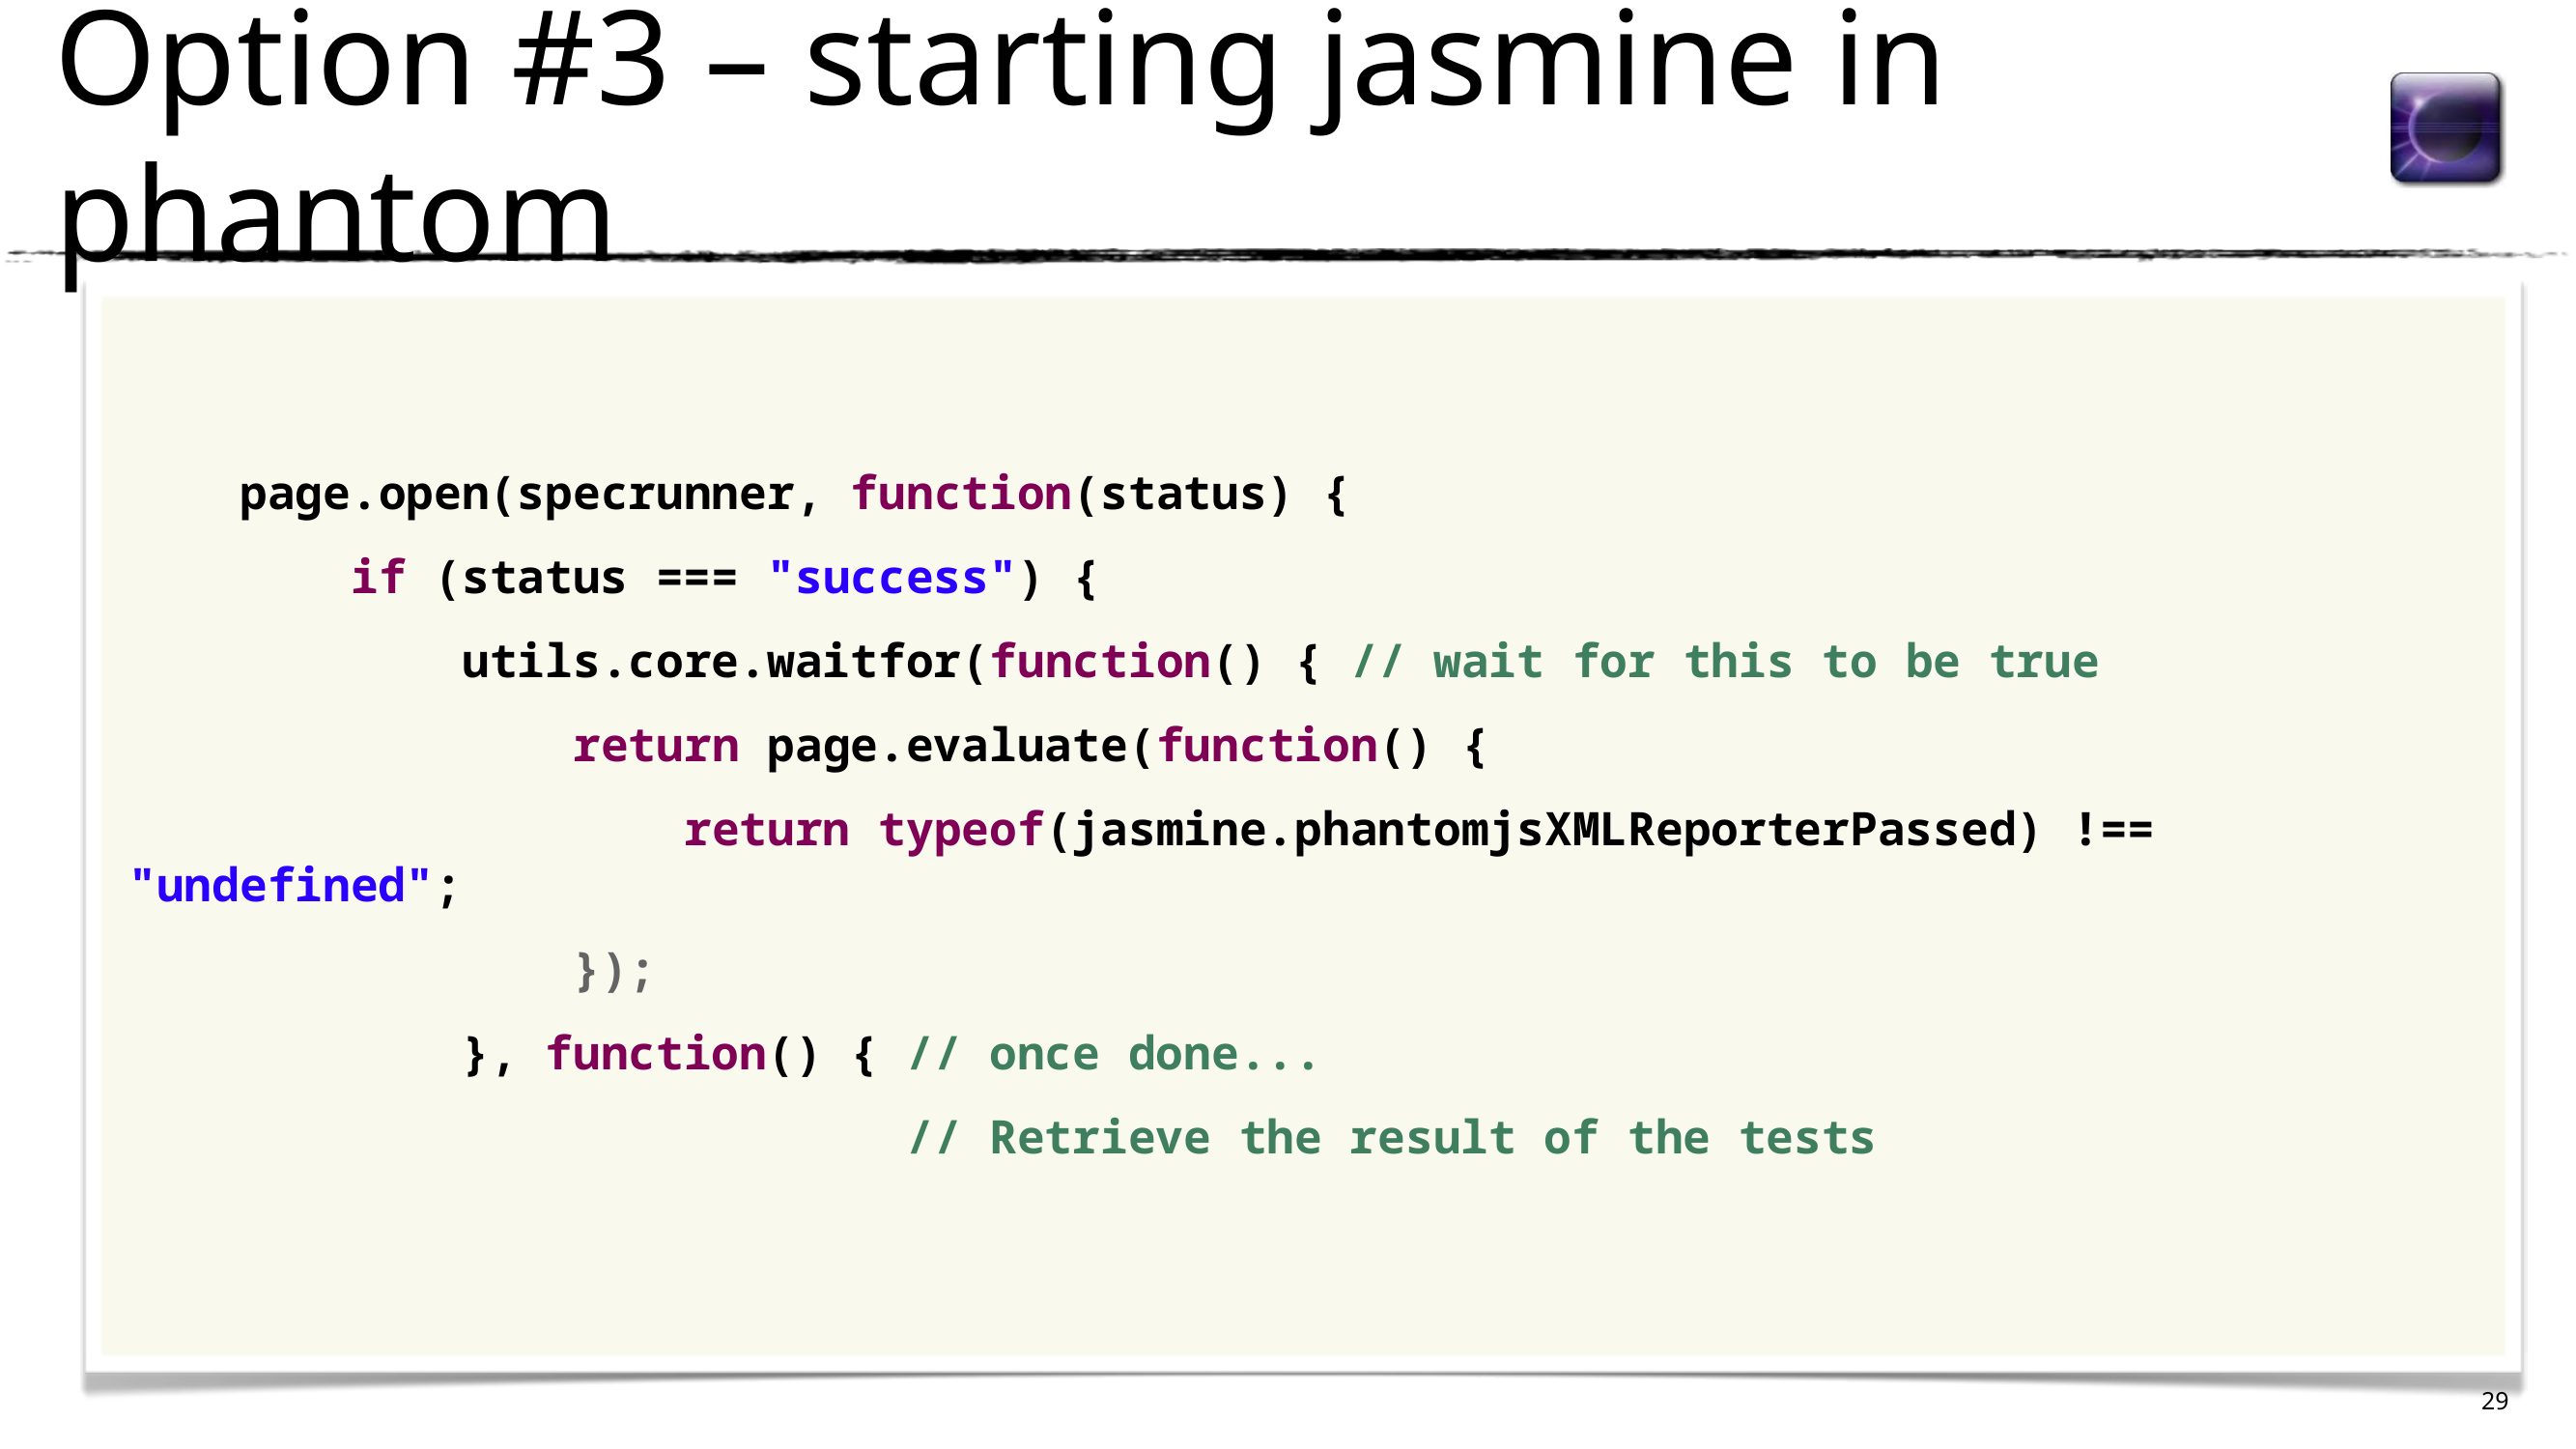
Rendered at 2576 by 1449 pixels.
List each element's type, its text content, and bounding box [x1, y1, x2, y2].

picture [80, 280, 2528, 1401]
picture [76, 248, 2576, 268]
text_box [2474, 1378, 2517, 1423]
picture [0, 248, 65, 268]
picture [2391, 72, 2506, 189]
list page.open(specrunner, function(status) { if (status === "success") { utils.core.waitfor(function() { // wait for this to be true return page.evaluate(function() { return typeof(jasmine.phantomjsXMLReporterPassed) !== "undefined"; }); }, function() { // once done... // Retrieve the result of the tests [128, 295, 2507, 1333]
title Option #3 – starting jasmine in phantom [45, 12, 2528, 250]
